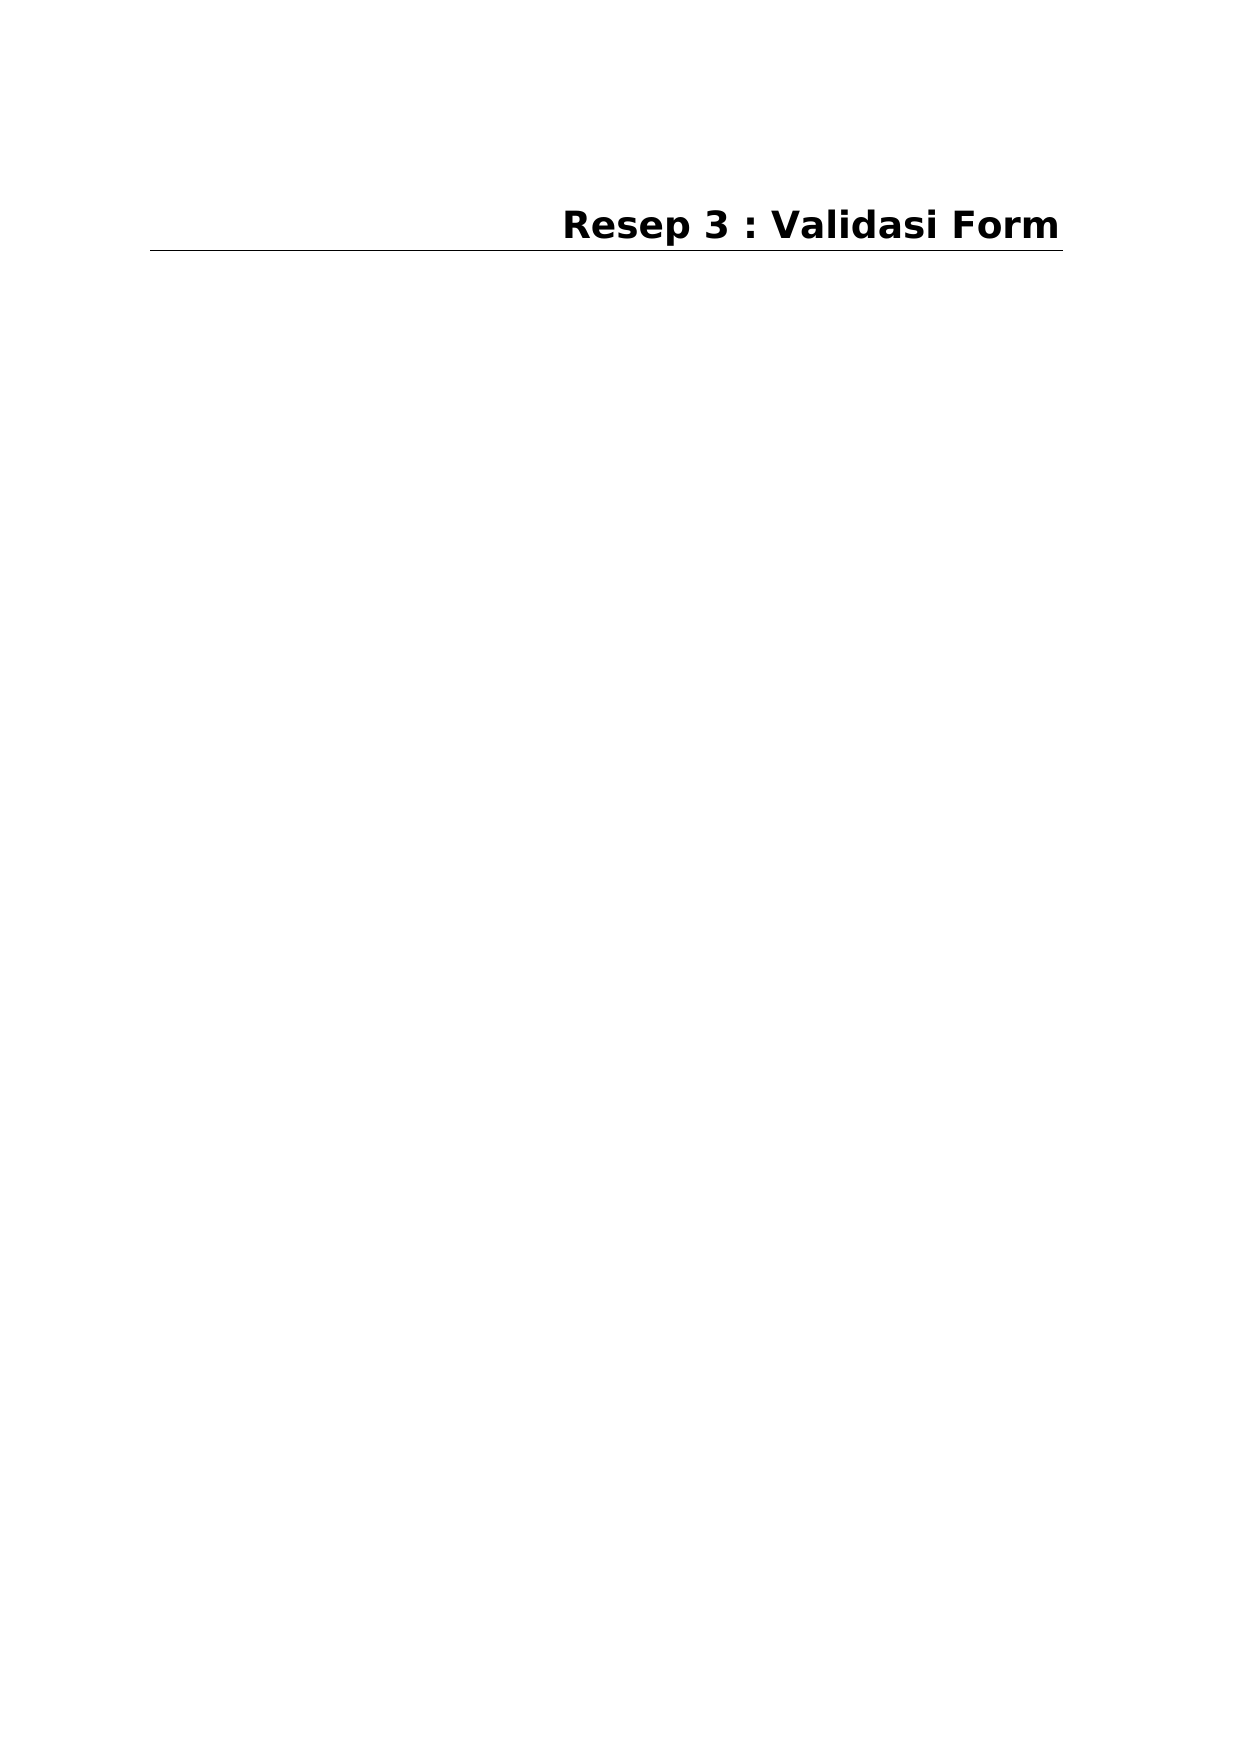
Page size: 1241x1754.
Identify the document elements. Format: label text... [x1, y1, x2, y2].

subtitle Resep 3 : Validasi Form [150, 201, 1063, 250]
